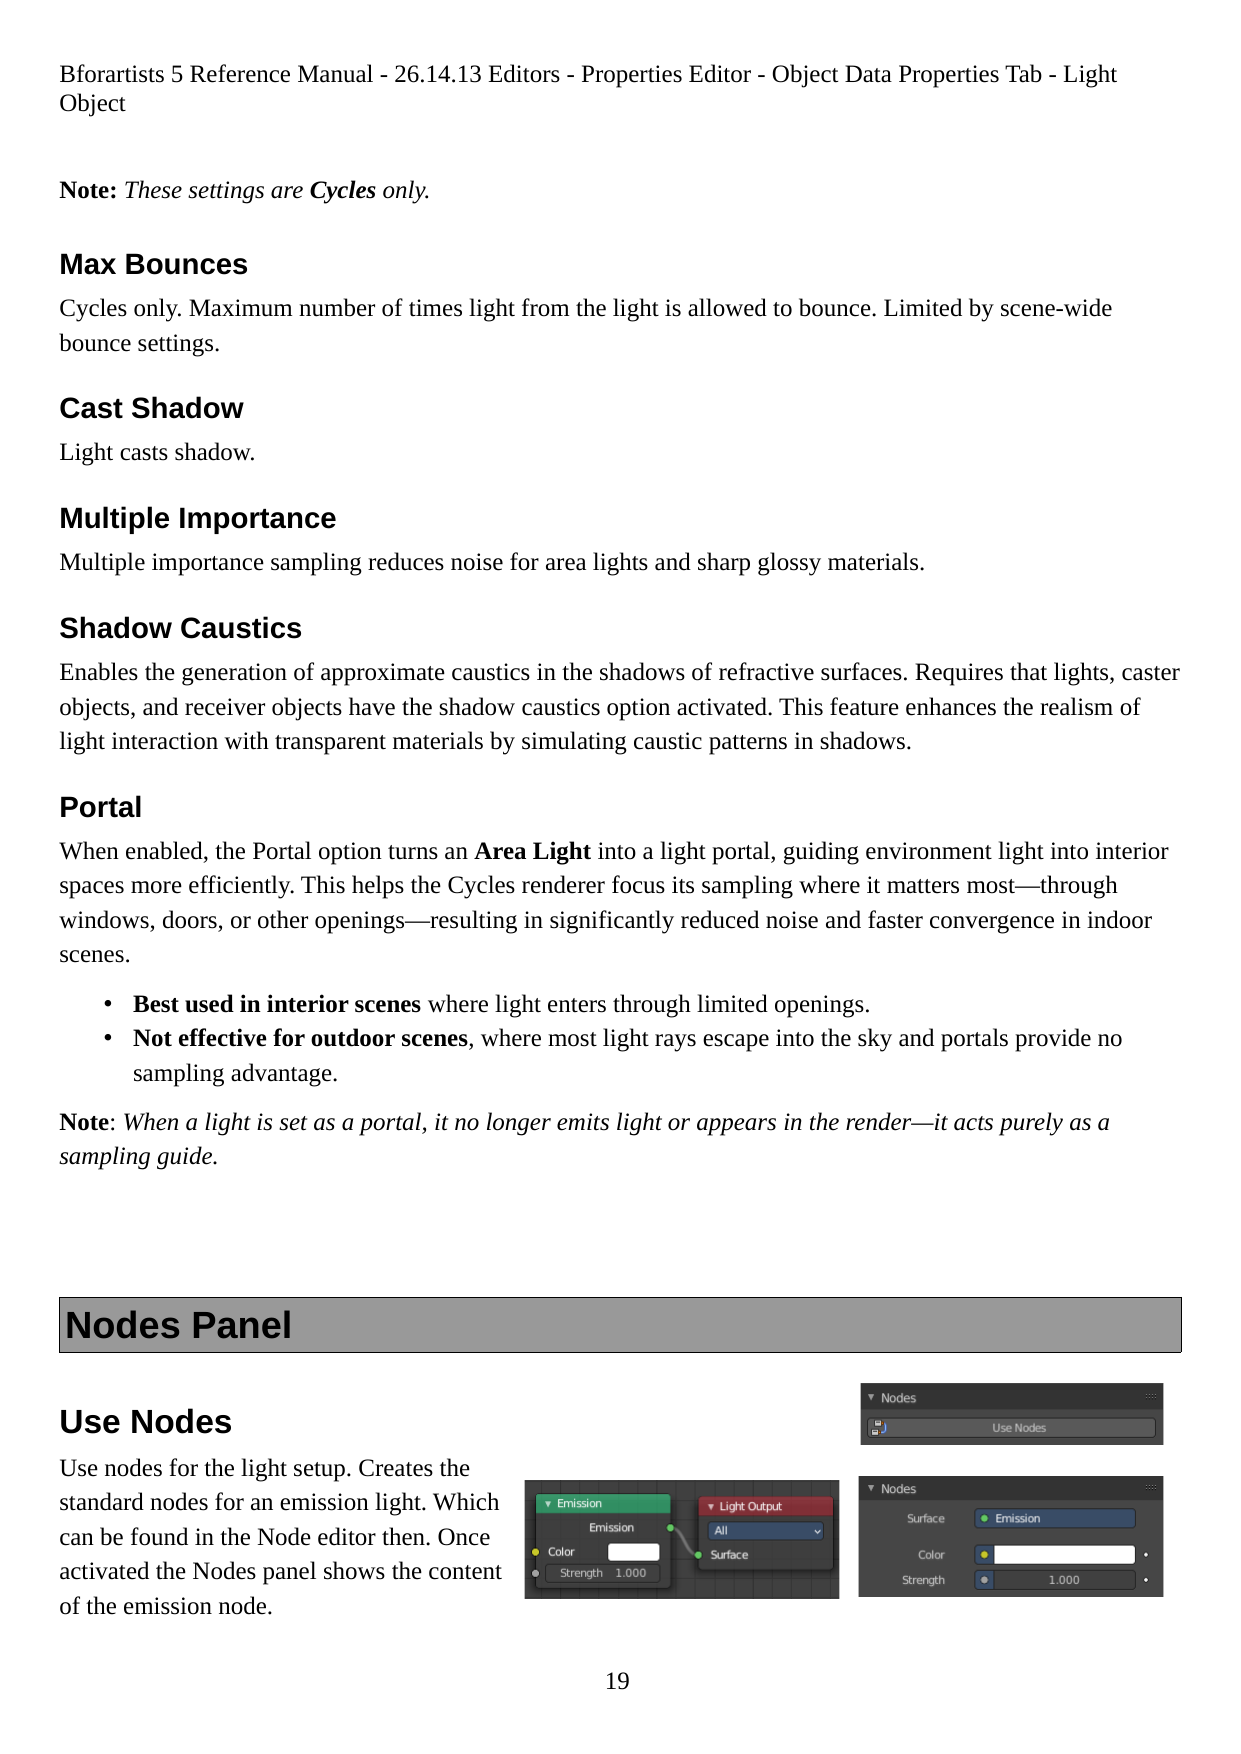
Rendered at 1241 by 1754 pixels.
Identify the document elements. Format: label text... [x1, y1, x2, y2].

text When enabled, the Portal option turns an Area Light into a light portal, guiding environment light into interior spaces more efficiently. This helps the Cycles renderer focus its sampling where it matters most—through windows, doors, or other openings—resulting in significantly reduced noise and faster convergence in indoor scenes. [59, 836, 1181, 968]
subtitle Shadow Caustics [59, 611, 1181, 645]
subtitle Cast Shadow [59, 391, 1181, 425]
list Best used in interior scenes where light enters through limited openings. [103, 989, 1181, 1017]
subtitle Portal [59, 790, 1181, 824]
list Not effective for outdoor scenes, where most light rays escape into the sky and portals provide no sampling advantage. [103, 1023, 1181, 1086]
text Multiple importance sampling reduces noise for area lights and sharp glossy materials. [59, 547, 1181, 576]
picture [860, 1383, 1164, 1445]
picture [524, 1480, 840, 1599]
subtitle Use Nodes [59, 1402, 860, 1440]
text Note: When a light is set as a portal, it no longer emits light or appears in the render—it acts purely as a sampling guide. [59, 1107, 1181, 1170]
subtitle Max Bounces [59, 247, 1181, 281]
text Enables the generation of approximate caustics in the shadows of refractive surfaces. Requires that lights, caster objects, and receiver objects have the shadow caustics option activated. This feature enhances the realism of light interaction with transparent materials by simulating caustic patterns in shadows. [59, 657, 1181, 755]
table_header Nodes Panel [60, 1298, 1181, 1352]
subtitle [1164, 1402, 1181, 1440]
picture [858, 1476, 1164, 1597]
text Use nodes for the light setup. Creates the standard nodes for an emission light. Which can be found in the Node editor then. Once activated the Nodes panel shows the content of the emission node. [59, 1453, 1181, 1619]
text Cycles only. Maximum number of times light from the light is allowed to bounce. Limited by scene-wide bounce settings. [59, 293, 1181, 356]
text Light casts shadow. [59, 437, 1181, 466]
text Note: These settings are Cycles only. [59, 175, 1181, 203]
subtitle Multiple Importance [59, 501, 1181, 535]
